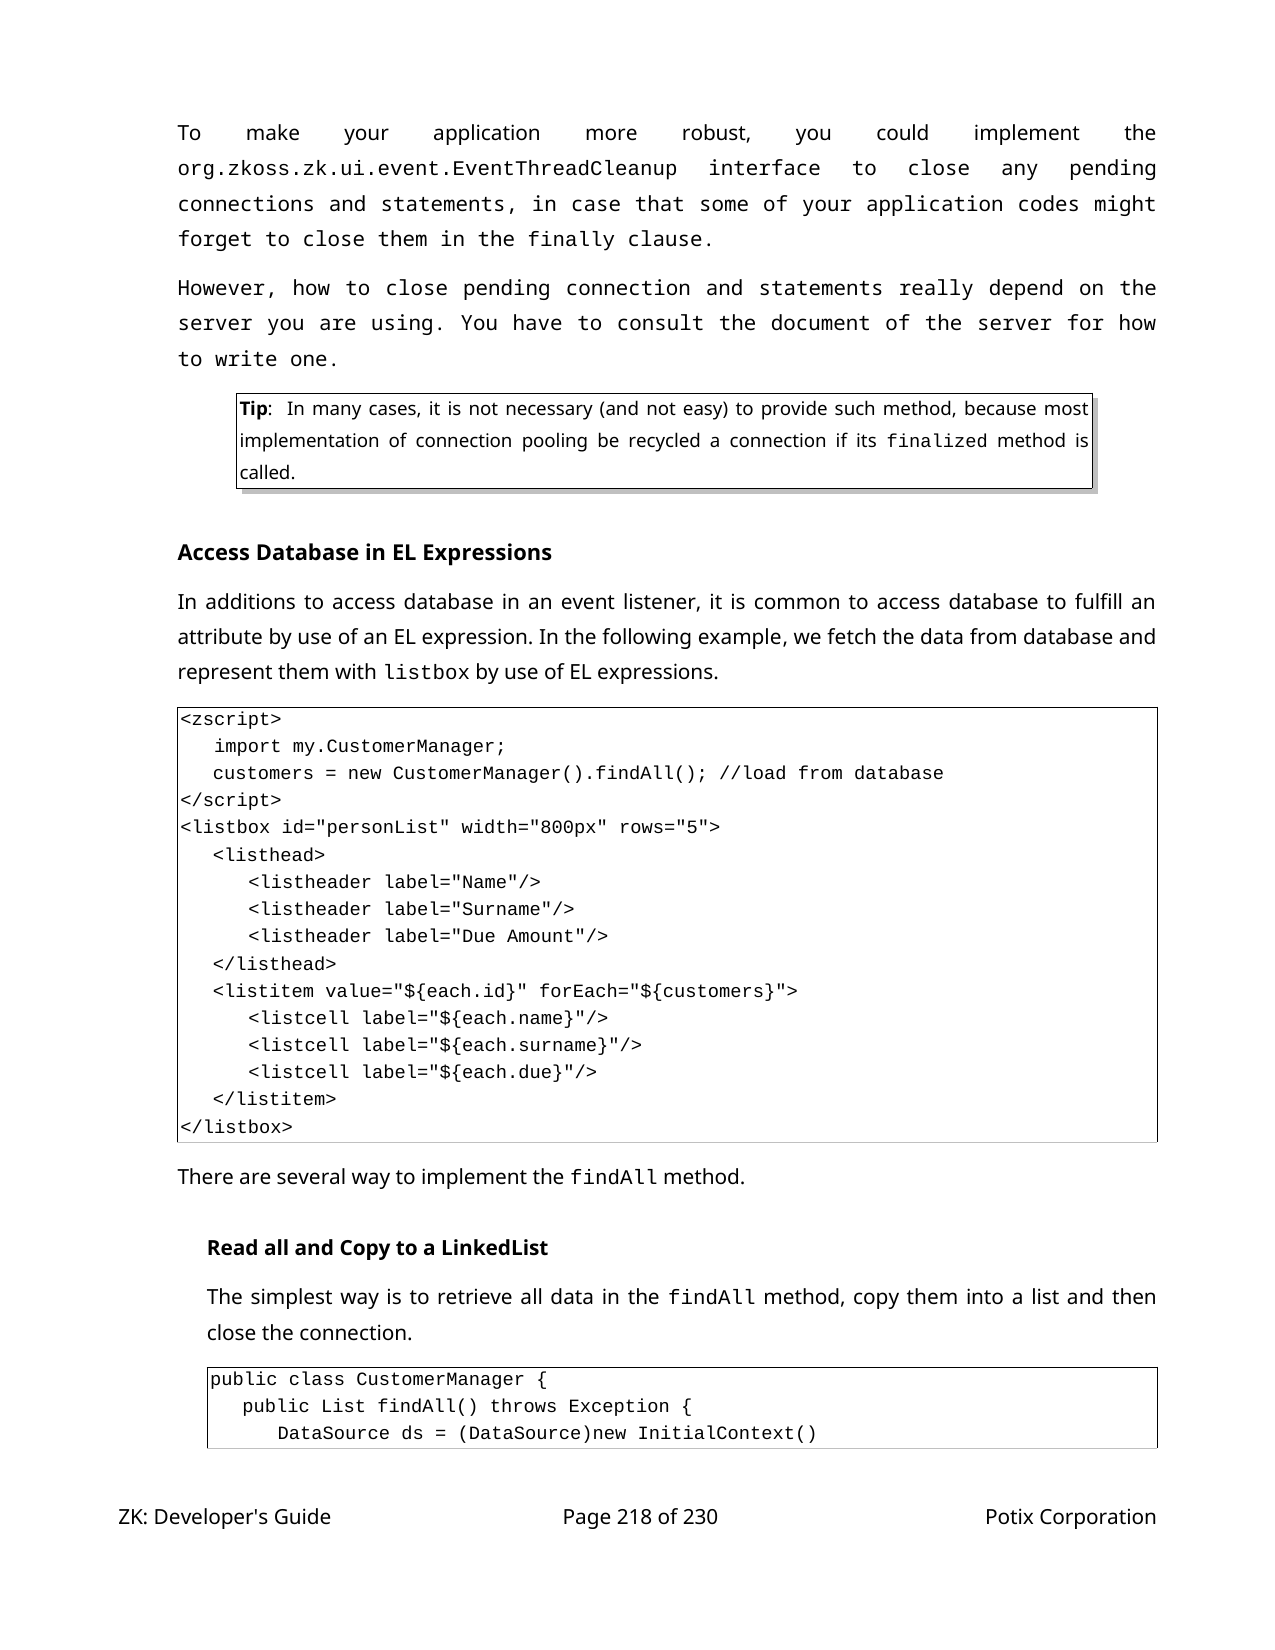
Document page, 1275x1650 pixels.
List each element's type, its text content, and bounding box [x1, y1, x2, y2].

text The simplest way is to retrieve all data in the findAll method, copy them into a list and then close the connection. [207, 1282, 1157, 1346]
text DataSource ds = (DataSource)new InitialContext() [208, 1421, 1157, 1448]
text <listcell label="${each.name}"/> [178, 1006, 1157, 1030]
text public List findAll() throws Exception { [208, 1394, 1157, 1418]
text <zscript> [178, 708, 1157, 731]
text To make your application more robust, you could implement the org.zkoss.zk.ui.event.EventThreadCleanup interface to close any pending connections and statements, in case that some of your application codes might forget to close them in the finally clause. [177, 118, 1157, 253]
text In additions to access database in an event listener, it is common to access database to fulfill an attribute by use of an EL expression. In the following example, we fetch the data from database and represent them with listbox by use of EL expressions. [177, 587, 1157, 686]
text There are several way to implement the findAll method. [177, 1162, 1157, 1191]
text public class CustomerManager { [208, 1368, 1157, 1391]
subtitle Access Database in EL Expressions [177, 536, 1157, 566]
text <listcell label="${each.surname}"/> [178, 1033, 1157, 1057]
text <listheader label="Surname"/> [178, 897, 1157, 921]
text </script> [178, 788, 1157, 812]
text </listbox> [178, 1114, 1157, 1142]
text Tip: In many cases, it is not necessary (and not easy) to provide such method, because most implementation of connection pooling be recycled a connection if its finalized method is called. [237, 394, 1092, 488]
text <listbox id="personList" width="800px" rows="5"> [178, 815, 1157, 840]
subtitle Read all and Copy to a LinkedList [207, 1233, 1157, 1262]
text <listitem value="${each.id}" forEach="${customers}"> [178, 978, 1157, 1003]
text import my.CustomerManager; [178, 734, 1157, 758]
text </listhead> [178, 951, 1157, 976]
text <listhead> [178, 843, 1157, 867]
text customers = new CustomerManager().findAll(); //load from database [178, 761, 1157, 785]
text <listheader label="Name"/> [178, 870, 1157, 894]
text <listheader label="Due Amount"/> [178, 924, 1157, 948]
text <listcell label="${each.due}"/> [178, 1060, 1157, 1084]
text </listitem> [178, 1087, 1157, 1112]
text However, how to close pending connection and statements really depend on the server you are using. You have to consult the document of the server for how to write one. [177, 273, 1157, 372]
